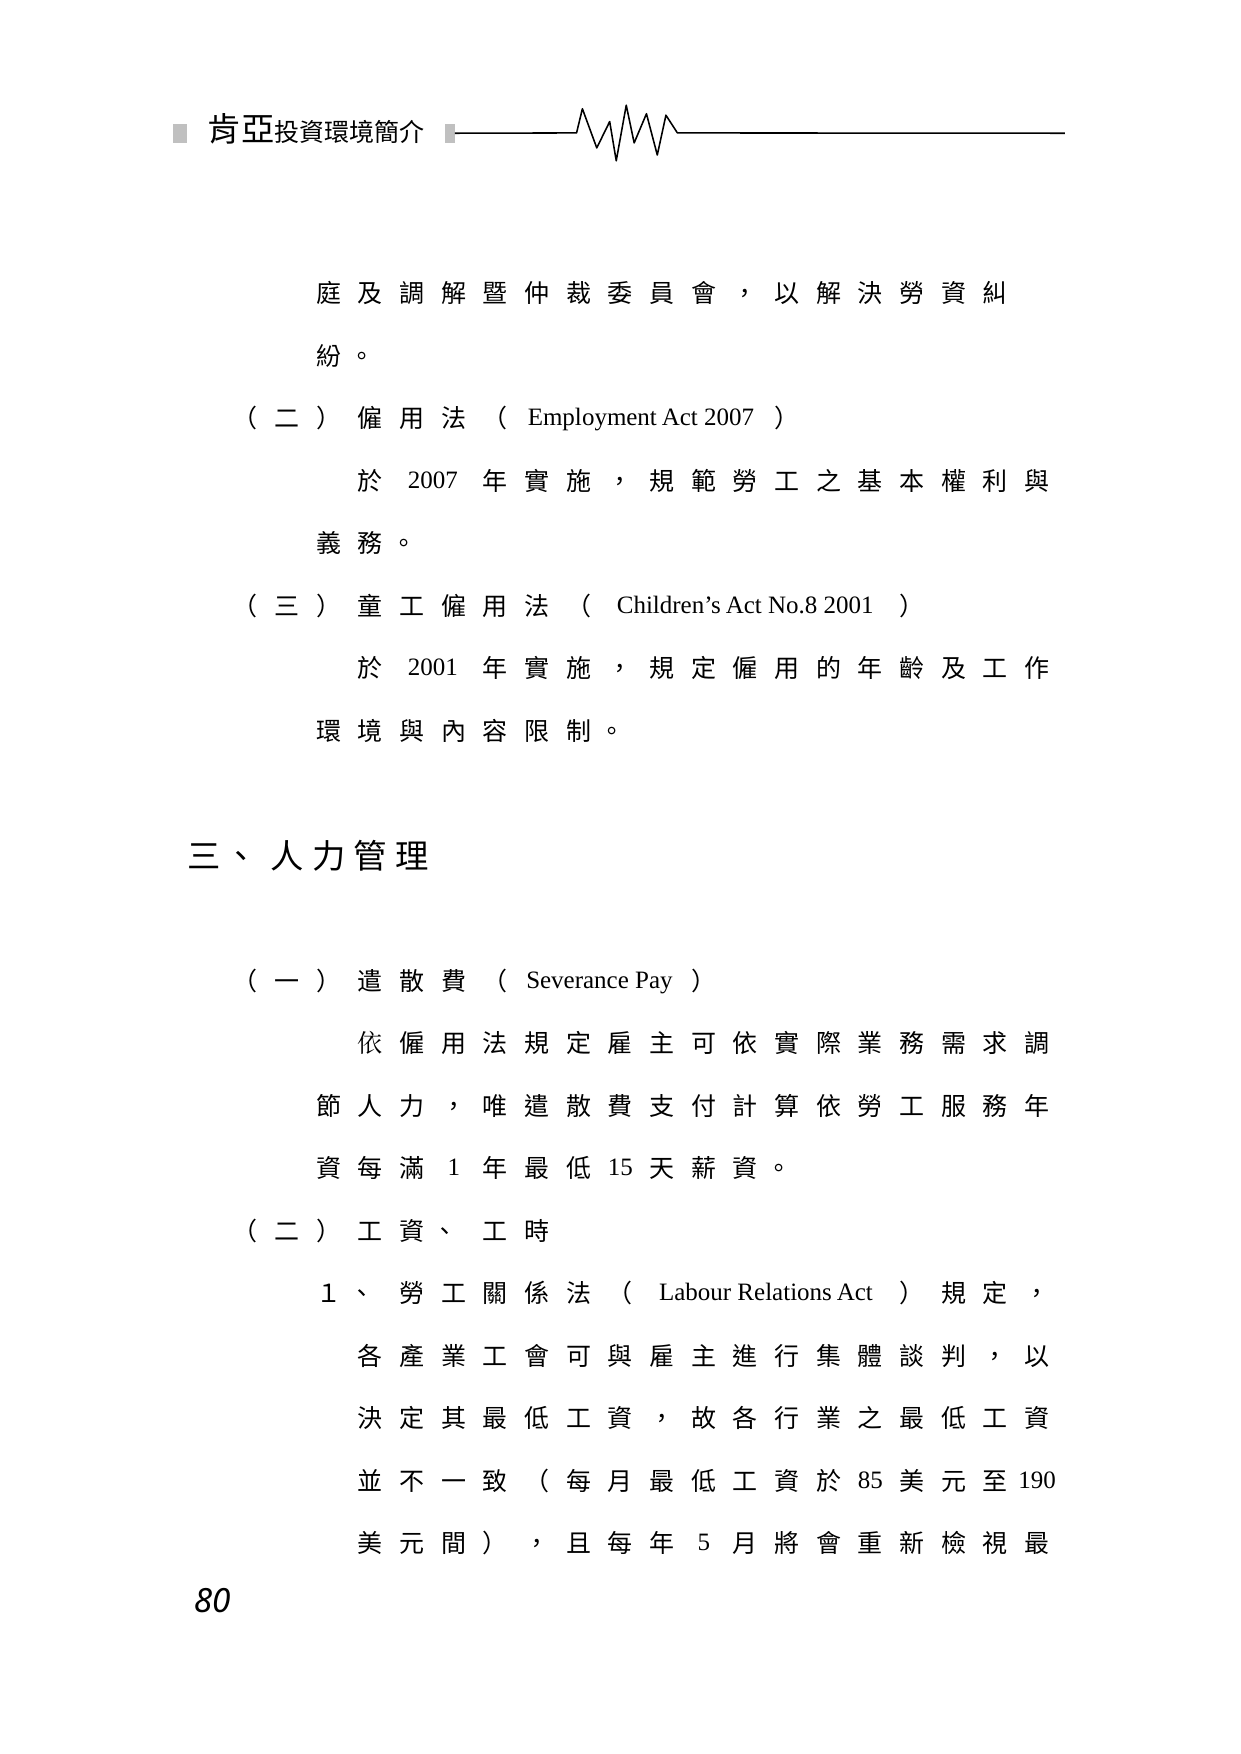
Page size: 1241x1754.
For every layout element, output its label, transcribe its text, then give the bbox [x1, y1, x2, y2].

text （二）工資、工時 [183, 1188, 1058, 1250]
text 三、人力管理 [183, 813, 1058, 875]
text 依僱用法規定雇主可依實際業務需求調節人力，唯遣散費支付計算依勞工服務年資每滿1年最低15天薪資。 [281, 1000, 1058, 1188]
text （二）僱用法（Employment Act 2007） [207, 375, 1058, 438]
text １、勞工關係法（Labour Relations Act）規定，各產業工會可與雇主進行集體談判，以決定其最低工資，故各行業之最低工資並不一致（每月最低工資於85美元至190美元間），且每年5月將會重新檢視最 [281, 1250, 1058, 1563]
text 於2001年實施，規定僱用的年齡及工作環境與內容限制。 [281, 625, 1058, 750]
text （一）遣散費（Severance Pay） [207, 938, 1058, 1000]
text 庭及調解暨仲裁委員會，以解決勞資糾紛。 [281, 250, 1058, 375]
text （三）童工僱用法（Children’s Act No.8 2001） [207, 563, 1058, 625]
text 於2007年實施，規範勞工之基本權利與義務。 [281, 438, 1058, 563]
